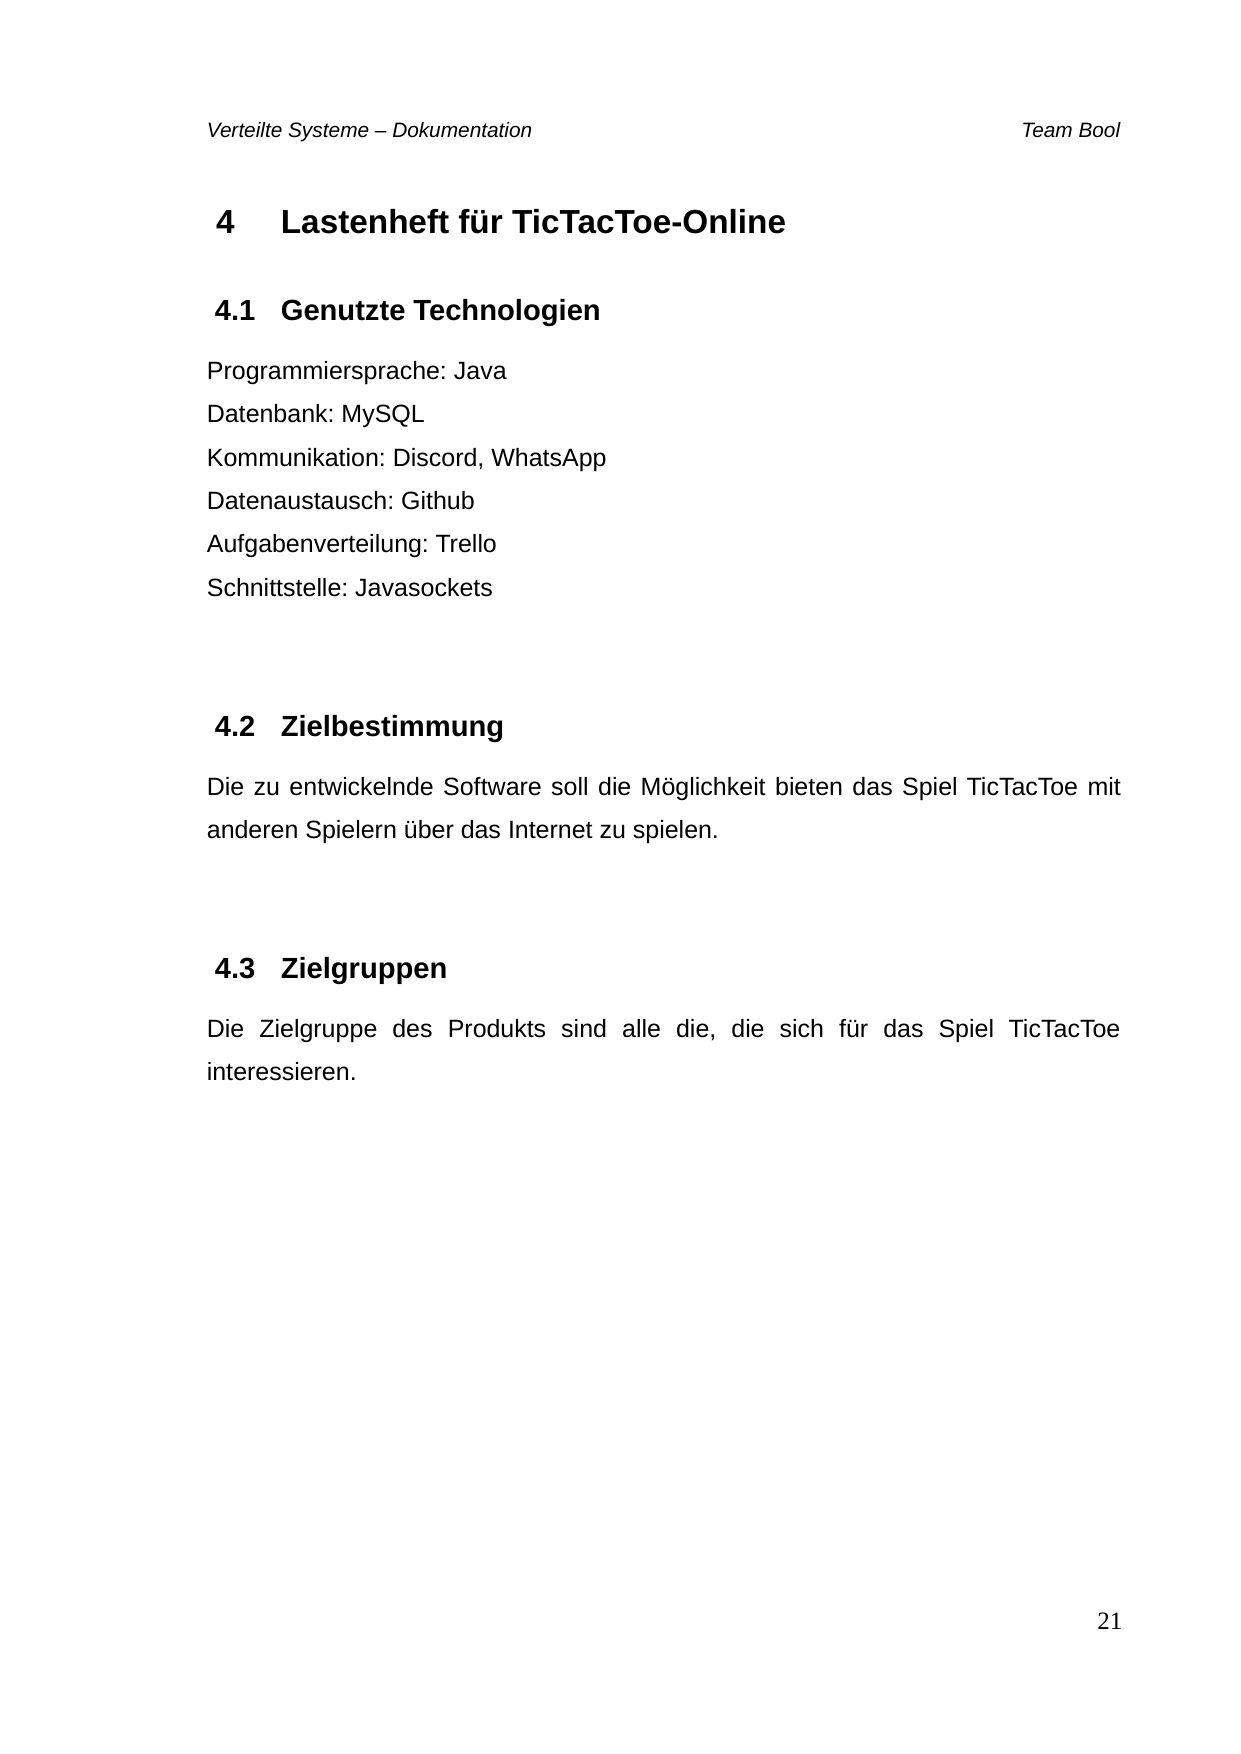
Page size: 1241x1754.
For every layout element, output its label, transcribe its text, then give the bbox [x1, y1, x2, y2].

text Kommunikation: Discord, WhatsApp [207, 442, 1122, 471]
subtitle Lastenheft für TicTacToe-Online [207, 202, 1122, 241]
text Datenaustausch: Github [207, 486, 1122, 514]
text Schnittstelle: Javasockets [207, 572, 1122, 601]
text Die zu entwickelnde Software soll die Möglichkeit bieten das Spiel TicTacToe mit anderen Spielern über das Internet zu spielen. [207, 772, 1122, 843]
text Aufgabenverteilung: Trello [207, 529, 1122, 558]
subtitle Genutzte Technologien [207, 293, 1122, 327]
text Datenbank: MySQL [207, 399, 1122, 428]
subtitle Zielgruppen [207, 951, 1122, 984]
text Programmiersprache: Java [207, 356, 1122, 384]
text Die Zielgruppe des Produkts sind alle die, die sich für das Spiel TicTacToe interessieren. [207, 1014, 1122, 1086]
subtitle Zielbestimmung [207, 709, 1122, 742]
